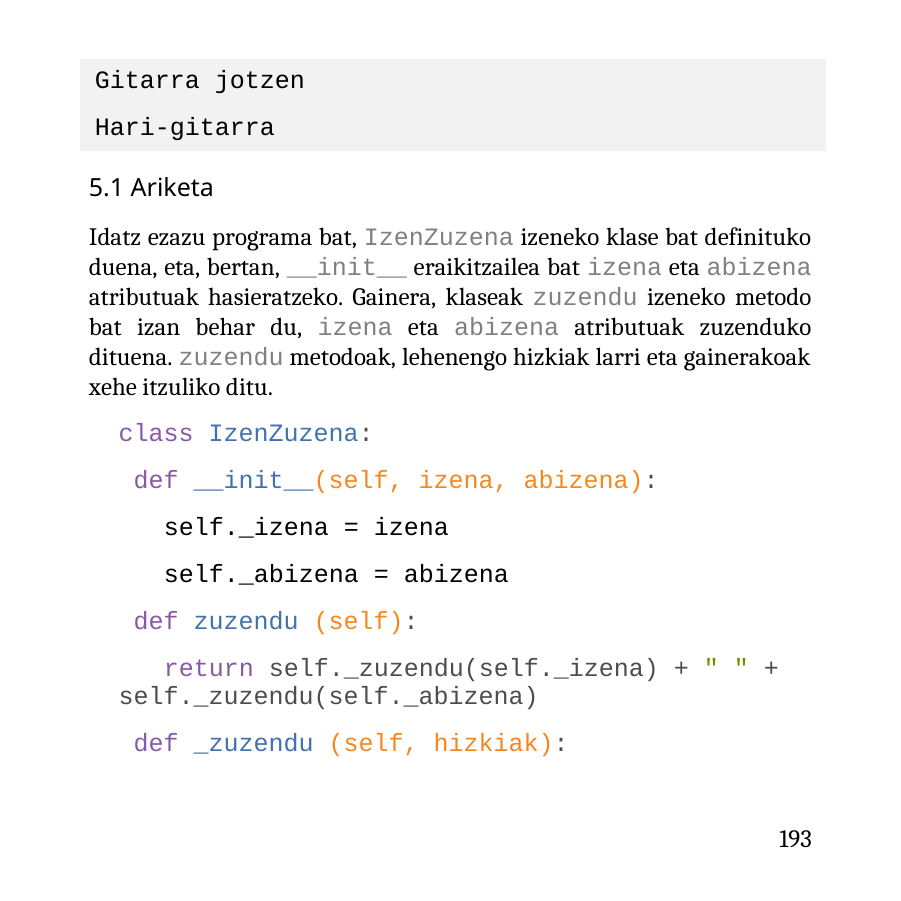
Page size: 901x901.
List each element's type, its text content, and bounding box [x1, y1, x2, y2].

text self._izena = izena [118, 514, 811, 543]
text Hari-gitarra [86, 106, 820, 145]
text def __init__(self, izena, abizena): [118, 467, 811, 496]
text def zuzendu (self): [118, 608, 811, 637]
text def _zuzendu (self, hizkiak): [118, 731, 811, 759]
text return self._zuzendu(self._izena) + " " + self._zuzendu(self._abizena) [118, 656, 811, 712]
text 5.1 Ariketa [89, 170, 811, 204]
text self._abizena = abizena [118, 561, 811, 590]
text Gitarra jotzen [86, 65, 820, 96]
text Idatz ezazu programa bat, IzenZuzena izeneko klase bat definituko duena, eta, bertan, __init__ eraikitzailea bat izena eta abizena atributuak hasieratzeko. Gainera, klaseak zuzendu izeneko metodo bat izan behar du, izena eta abizena atributuak zuzenduko dituena. zuzendu metodoak, lehenengo hizkiak larri eta gainerakoak xehe itzuliko ditu. [89, 223, 811, 401]
text class IzenZuzena: [118, 420, 811, 448]
